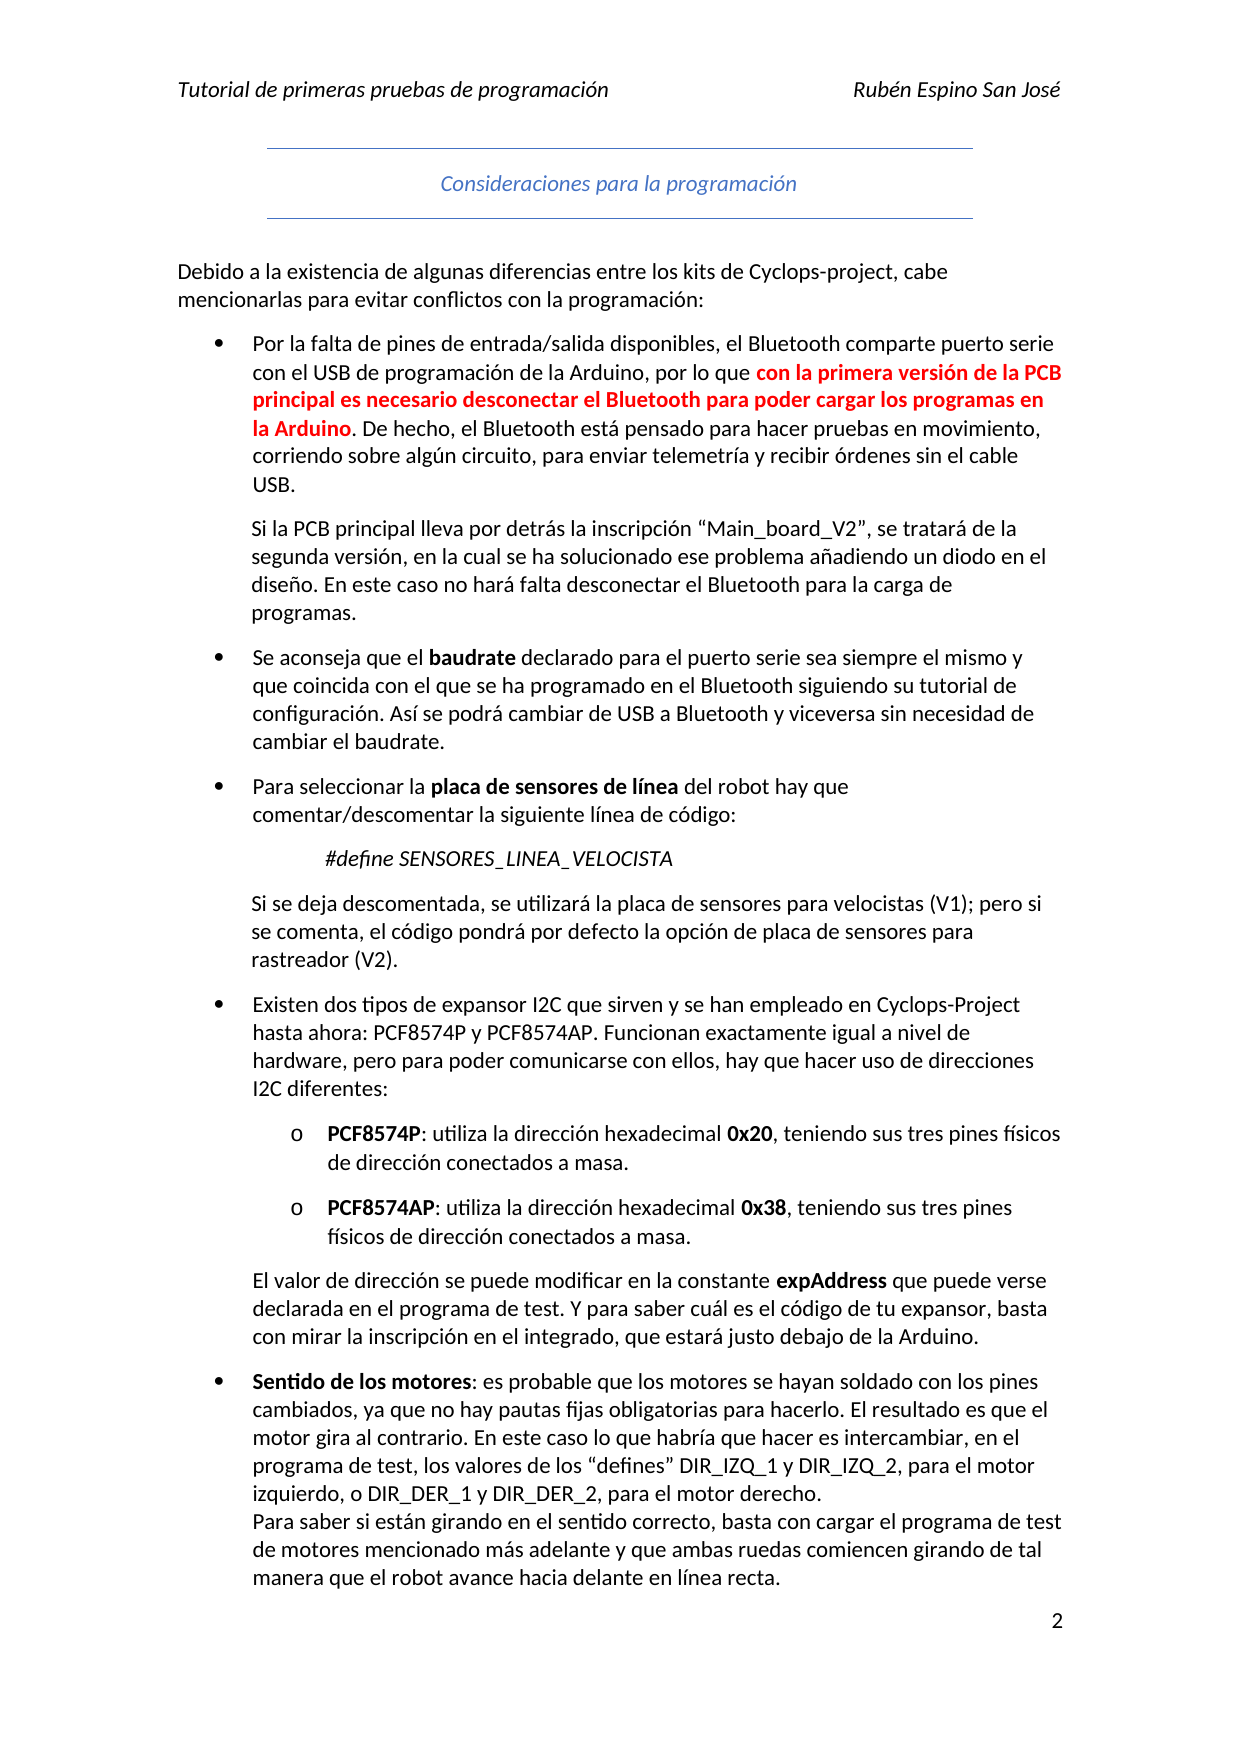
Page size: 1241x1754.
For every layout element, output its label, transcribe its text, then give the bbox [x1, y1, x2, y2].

list Para seleccionar la placa de sensores de línea del robot hay que comentar/descomentar la siguiente línea de código: [215, 772, 1063, 828]
text El valor de dirección se puede modificar en la constante expAddress que puede verse declarada en el programa de test. Y para saber cuál es el código de tu expansor, basta con mirar la inscripción en el integrado, que estará justo debajo de la Arduino. [252, 1266, 1063, 1351]
text #define SENSORES_LINEA_VELOCISTA [325, 844, 1063, 873]
list Existen dos tipos de expansor I2C que sirven y se han empleado en Cyclops-Project hasta ahora: PCF8574P y PCF8574AP. Funcionan exactamente igual a nivel de hardware, pero para poder comunicarse con ellos, hay que hacer uso de direcciones I2C diferentes: [215, 990, 1063, 1102]
list PCF8574P: utiliza la dirección hexadecimal 0x20, teniendo sus tres pines físicos de dirección conectados a masa. [290, 1119, 1063, 1176]
text Si la PCB principal lleva por detrás la inscripción “Main_board_V2”, se tratará de la segunda versión, en la cual se ha solucionado ese problema añadiendo un diodo en el diseño. En este caso no hará falta desconectar el Bluetooth para la carga de programas. [251, 514, 1063, 626]
list Sentido de los motores: es probable que los motores se hayan soldado con los pines cambiados, ya que no hay pautas fijas obligatorias para hacerlo. El resultado es que el motor gira al contrario. En este caso lo que habría que hacer es intercambiar, en el programa de test, los valores de los “defines” DIR_IZQ_1 y DIR_IZQ_2, para el motor izquierdo, o DIR_DER_1 y DIR_DER_2, para el motor derecho. Para saber si están girando en el sentido correcto, basta con cargar el programa de test de motores mencionado más adelante y que ambas ruedas comiencen girando de tal manera que el robot avance hacia delante en línea recta. [215, 1367, 1063, 1591]
text Debido a la existencia de algunas diferencias entre los kits de Cyclops-project, cabe mencionarlas para evitar conflictos con la programación: [177, 257, 1063, 313]
list Se aconseja que el baudrate declarado para el puerto serie sea siempre el mismo y que coincida con el que se ha programado en el Bluetooth siguiendo su tutorial de configuración. Así se podrá cambiar de USB a Bluetooth y viceversa sin necesidad de cambiar el baudrate. [215, 643, 1063, 755]
list PCF8574AP: utiliza la dirección hexadecimal 0x38, teniendo sus tres pines físicos de dirección conectados a masa. [290, 1193, 1063, 1250]
text Consideraciones para la programación [267, 149, 973, 218]
list Por la falta de pines de entrada/salida disponibles, el Bluetooth comparte puerto serie con el USB de programación de la Arduino, por lo que con la primera versión de la PCB principal es necesario desconectar el Bluetooth para poder cargar los programas en la Arduino. De hecho, el Bluetooth está pensado para hacer pruebas en movimiento, corriendo sobre algún circuito, para enviar telemetría y recibir órdenes sin el cable USB. [215, 329, 1063, 498]
text Si se deja descomentada, se utilizará la placa de sensores para velocistas (V1); pero si se comenta, el código pondrá por defecto la opción de placa de sensores para rastreador (V2). [251, 889, 1063, 973]
